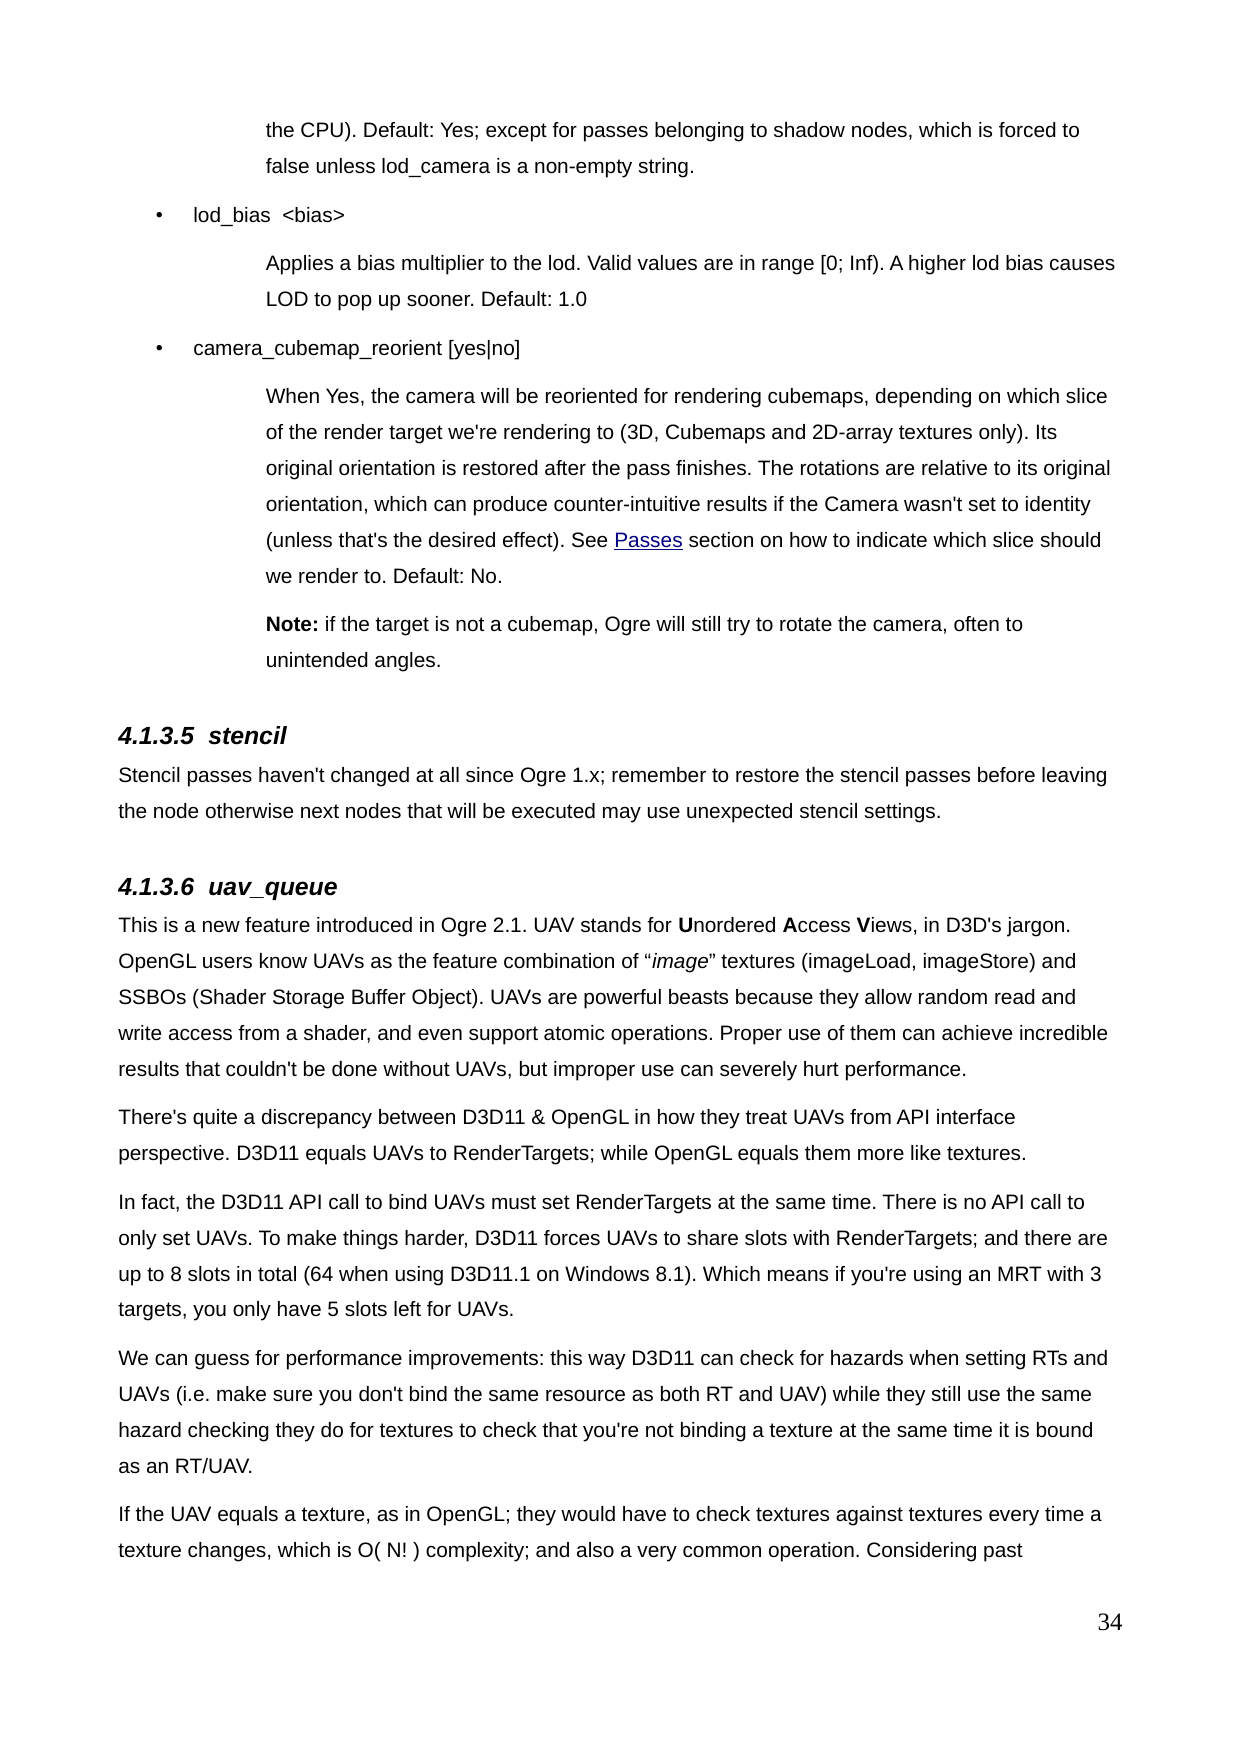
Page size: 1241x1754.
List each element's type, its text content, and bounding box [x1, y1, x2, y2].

text In fact, the D3D11 API call to bind UAVs must set RenderTargets at the same time. There is no API call to only set UAVs. To make things harder, D3D11 forces UAVs to share slots with RenderTargets; and there are up to 8 slots in total (64 when using D3D11.1 on Windows 8.1). Which means if you're using an MRT with 3 targets, you only have 5 slots left for UAVs. [118, 1189, 1122, 1321]
list lod_bias <bias> [156, 202, 1122, 227]
list camera_cubemap_reorient [yes|no] [156, 335, 1122, 359]
subtitle stencil [118, 721, 1122, 750]
text When Yes, the camera will be reoriented for rendering cubemaps, depending on which slice of the render target we're rendering to (3D, Cubemaps and 2D-array textures only). Its original orientation is restored after the pass finishes. The rotations are relative to its original orientation, which can produce counter-intuitive results if the Camera wasn't set to identity (unless that's the desired effect). See Passes section on how to indicate which slice should we render to. Default: No. [266, 384, 1122, 588]
text Applies a bias multiplier to the lod. Valid values are in range [0; Inf). A higher lod bias causes LOD to pop up sooner. Default: 1.0 [266, 251, 1122, 311]
text If the UAV equals a texture, as in OpenGL; they would have to check textures against textures every time a texture changes, which is O( N! ) complexity; and also a very common operation. Considering past [118, 1502, 1122, 1562]
text We can guess for performance improvements: this way D3D11 can check for hazards when setting RTs and UAVs (i.e. make sure you don't bind the same resource as both RT and UAV) while they still use the same hazard checking they do for textures to check that you're not binding a texture at the same time it is bound as an RT/UAV. [118, 1346, 1122, 1477]
text Stencil passes haven't changed at all since Ogre 1.x; remember to restore the stencil passes before leaving the node otherwise next nodes that will be executed may use unexpected stencil settings. [118, 762, 1122, 822]
text Note: if the target is not a cubemap, Ogre will still try to rotate the camera, often to unintended angles. [266, 612, 1122, 672]
text the CPU). Default: Yes; except for passes belonging to shadow nodes, which is forced to false unless lod_camera is a non-empty string. [266, 118, 1122, 178]
text There's quite a discrepancy between D3D11 & OpenGL in how they treat UAVs from API interface perspective. D3D11 equals UAVs to RenderTargets; while OpenGL equals them more like textures. [118, 1105, 1122, 1165]
text This is a new feature introduced in Ogre 2.1. UAV stands for Unordered Access Views, in D3D's jargon. OpenGL users know UAVs as the feature combination of “image” textures (imageLoad, imageStore) and SSBOs (Shader Storage Buffer Object). UAVs are powerful beasts because they allow random read and write access from a shader, and even support atomic operations. Proper use of them can achieve incredible results that couldn't be done without UAVs, but improper use can severely hurt performance. [118, 913, 1122, 1081]
subtitle uav_queue [118, 872, 1122, 900]
